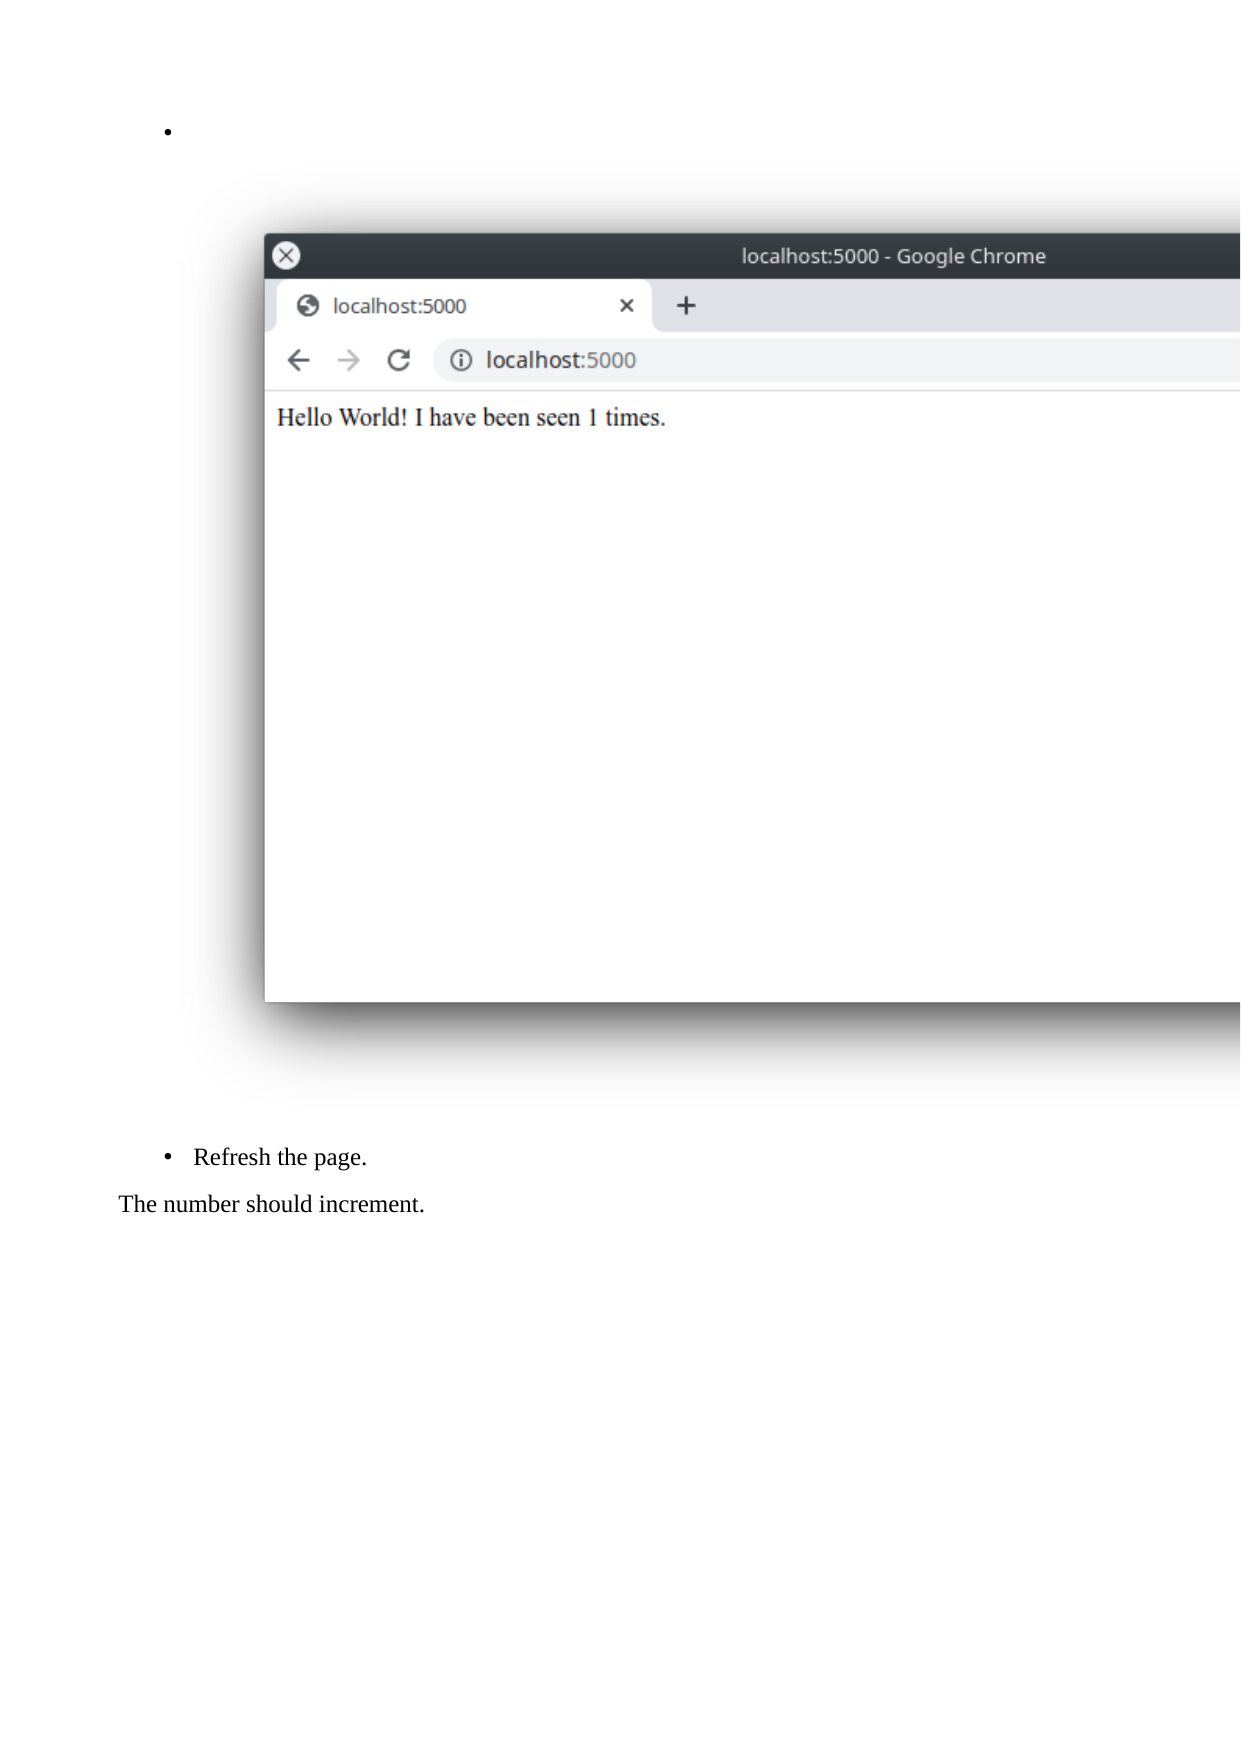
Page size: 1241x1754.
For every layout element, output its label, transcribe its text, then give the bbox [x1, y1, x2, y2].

text The number should increment. [118, 1189, 1122, 1218]
list Refresh the page. [164, 1142, 1122, 1171]
picture [163, 151, 1241, 1123]
